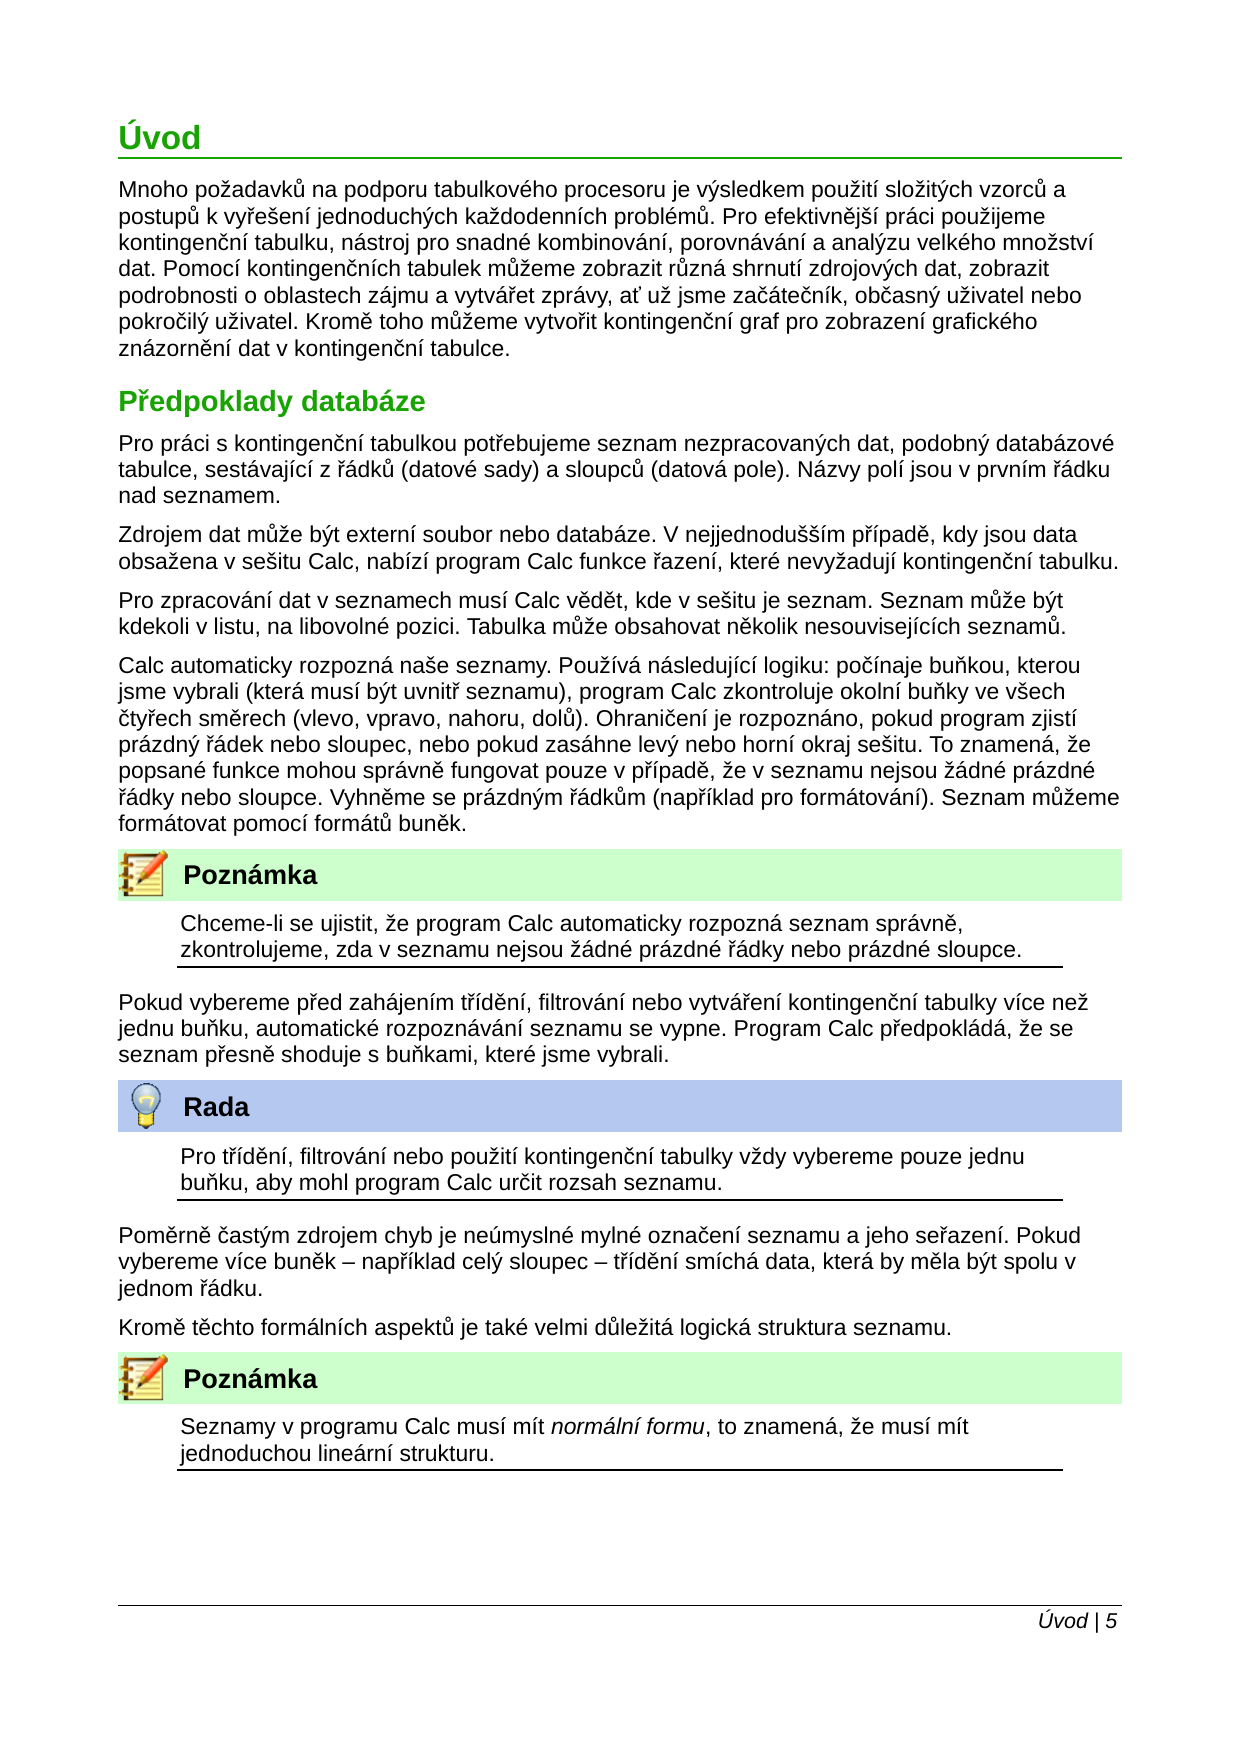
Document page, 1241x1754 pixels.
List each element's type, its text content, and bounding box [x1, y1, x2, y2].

text Pokud vybereme před zahájením třídění, filtrování nebo vytváření kontingenční tabulky více než jednu buňku, automatické rozpoznávání seznamu se vypne. Program Calc předpokládá, že se seznam přesně shoduje s buňkami, které jsme vybrali. [118, 989, 1122, 1068]
text Pro práci s kontingenční tabulkou potřebujeme seznam nezpracovaných dat, podobný databázové tabulce, sestávající z řádků (datové sady) a sloupců (datová pole). Názvy polí jsou v prvním řádku nad seznamem. [118, 430, 1122, 509]
picture [119, 849, 170, 900]
picture [119, 1081, 170, 1132]
text Kromě těchto formálních aspektů je také velmi důležitá logická struktura seznamu. [118, 1313, 1122, 1340]
text Calc automaticky rozpozná naše seznamy. Používá následující logiku: počínaje buňkou, kterou jsme vybrali (která musí být uvnitř seznamu), program Calc zkontroluje okolní buňky ve všech čtyřech směrech (vlevo, vpravo, nahoru, dolů). Ohraničení je rozpoznáno, pokud program zjistí prázdný řádek nebo sloupec, nebo pokud zasáhne levý nebo horní okraj sešitu. To znamená, že popsané funkce mohou správně fungovat pouze v případě, že v seznamu nejsou žádné prázdné řádky nebo sloupce. Vyhněme se prázdným řádkům (například pro formátování). Seznam můžeme formátovat pomocí formátů buněk. [118, 652, 1122, 836]
text Seznamy v programu Calc musí mít normální formu, to znamená, že musí mít jednoduchou lineární strukturu. [177, 1410, 1063, 1469]
subtitle Úvod [118, 118, 1122, 157]
subtitle Předpoklady databáze [118, 384, 1122, 418]
picture [119, 1353, 170, 1404]
text Zdrojem dat může být externí soubor nebo databáze. V nejjednodušším případě, kdy jsou data obsažena v sešitu Calc, nabízí program Calc funkce řazení, které nevyžadují kontingenční tabulku. [118, 521, 1122, 574]
text Poměrně častým zdrojem chyb je neúmyslné mylné označení seznamu a jeho seřazení. Pokud vybereme více buněk – například celý sloupec – třídění smíchá data, která by měla být spolu v jednom řádku. [118, 1222, 1122, 1301]
text Mnoho požadavků na podporu tabulkového procesoru je výsledkem použití složitých vzorců a postupů k vyřešení jednoduchých každodenních problémů. Pro efektivnější práci použijeme kontingenční tabulku, nástroj pro snadné kombinování, porovnávání a analýzu velkého množství dat. Pomocí kontingenčních tabulek můžeme zobrazit různá shrnutí zdrojových dat, zobrazit podrobnosti o oblastech zájmu a vytvářet zprávy, ať už jsme začátečník, občasný uživatel nebo pokročilý uživatel. Kromě toho můžeme vytvořit kontingenční graf pro zobrazení grafického znázornění dat v kontingenční tabulce. [118, 176, 1122, 361]
text Chceme-li se ujistit, že program Calc automaticky rozpozná seznam správně, zkontrolujeme, zda v seznamu nejsou žádné prázdné řádky nebo prázdné sloupce. [177, 907, 1063, 966]
subtitle Rada [118, 1080, 1122, 1132]
text Pro zpracování dat v seznamech musí Calc vědět, kde v sešitu je seznam. Seznam může být kdekoli v listu, na libovolné pozici. Tabulka může obsahovat několik nesouvisejících seznamů. [118, 587, 1122, 639]
text Pro třídění, filtrování nebo použití kontingenční tabulky vždy vybereme pouze jednu buňku, aby mohl program Calc určit rozsah seznamu. [177, 1140, 1063, 1199]
subtitle Poznámka [118, 849, 1122, 901]
subtitle Poznámka [118, 1352, 1122, 1404]
